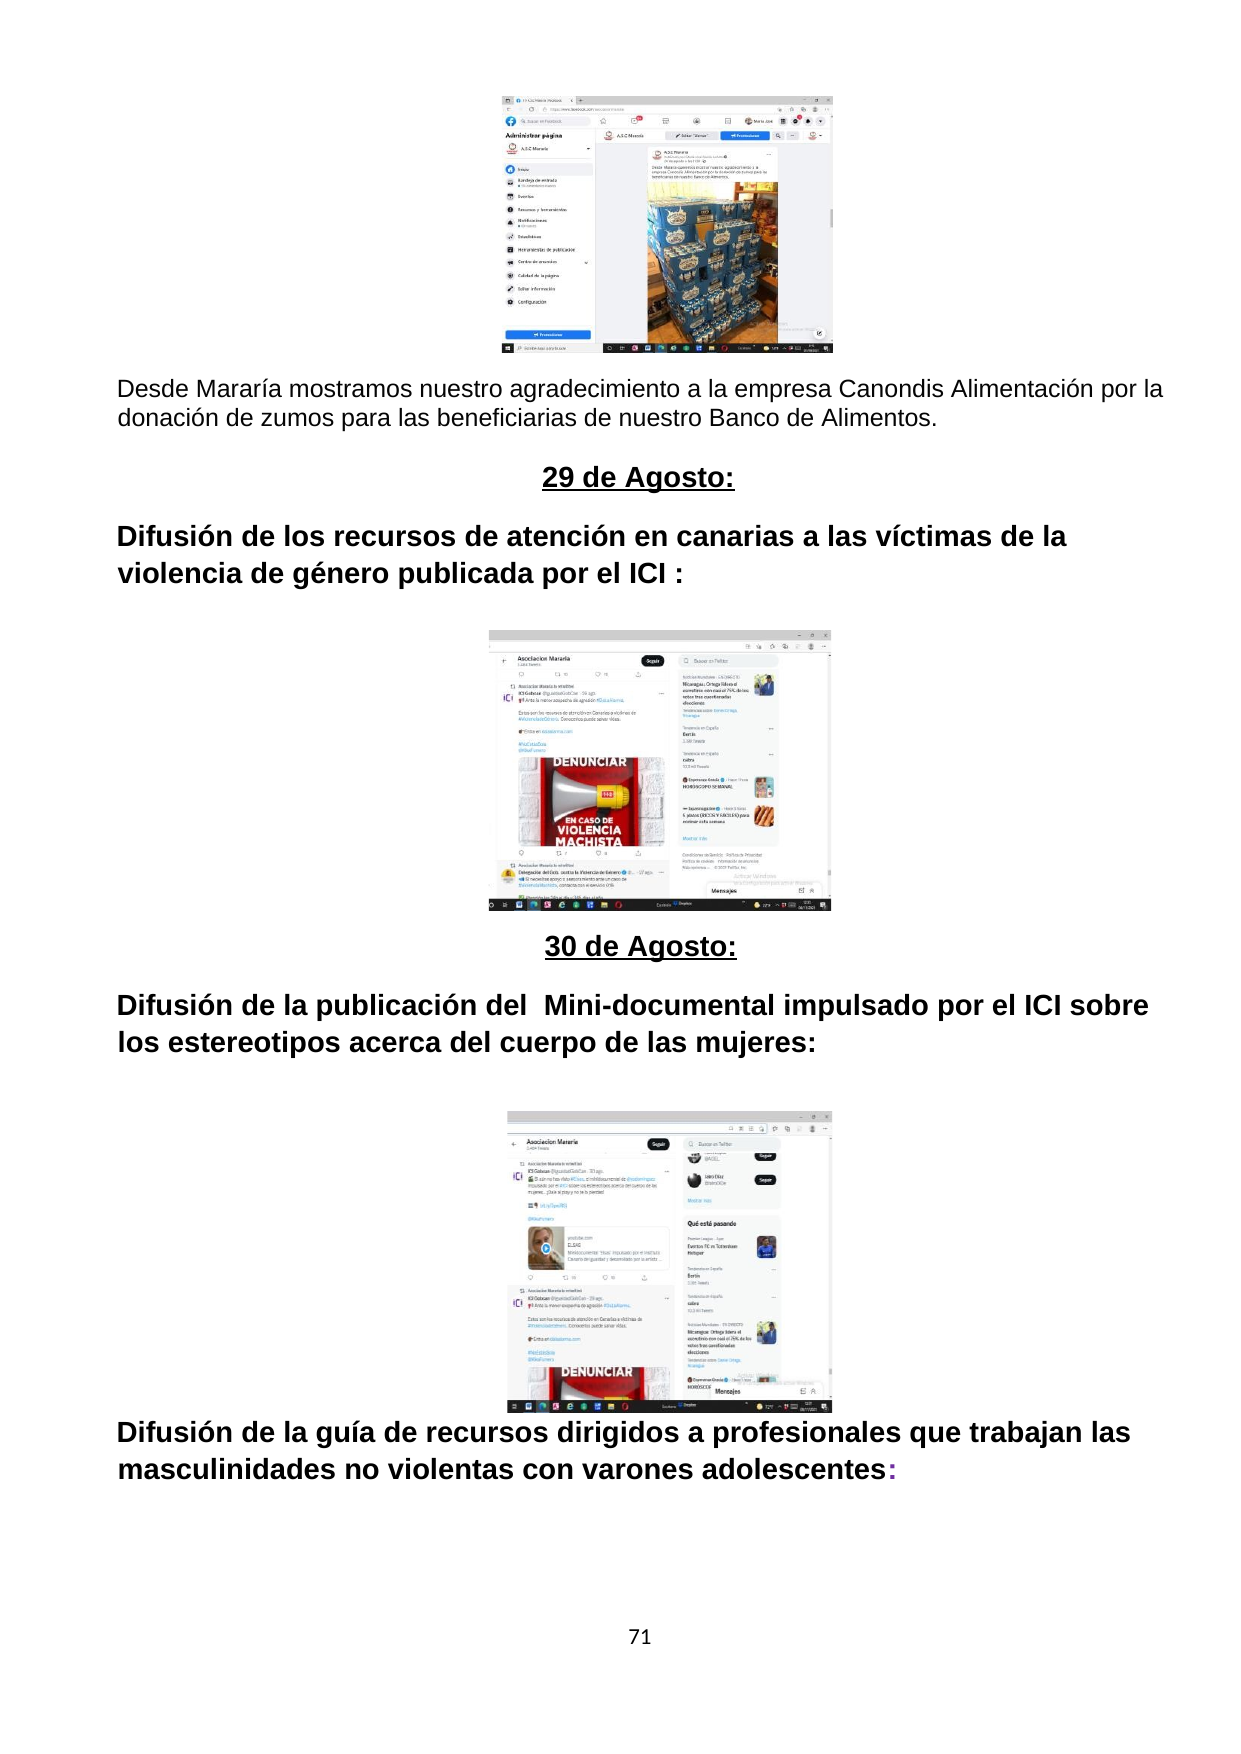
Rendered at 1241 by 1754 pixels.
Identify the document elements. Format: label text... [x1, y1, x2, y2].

text Desde Mararía mostramos nuestro agradecimiento a la empresa Canondis Alimentación por la donación de zumos para las beneficiarias de nuestro Banco de Alimentos. [117, 373, 1166, 432]
text 30 de Agosto: [116, 609, 855, 963]
text Difusión de los recursos de atención en canarias a las víctimas de la violencia de género publicada por el ICI : [116, 519, 1166, 590]
text 29 de Agosto: [88, 460, 1196, 493]
text Difusión de la publicación del Mini-documental impulsado por el ICI sobre los estereotipos acerca del cuerpo de las mujeres: [116, 988, 1166, 1059]
text Difusión de la guía de recursos dirigidos a profesionales que trabajan las masculinidades no violentas con varones adolescentes: [116, 1415, 1166, 1486]
